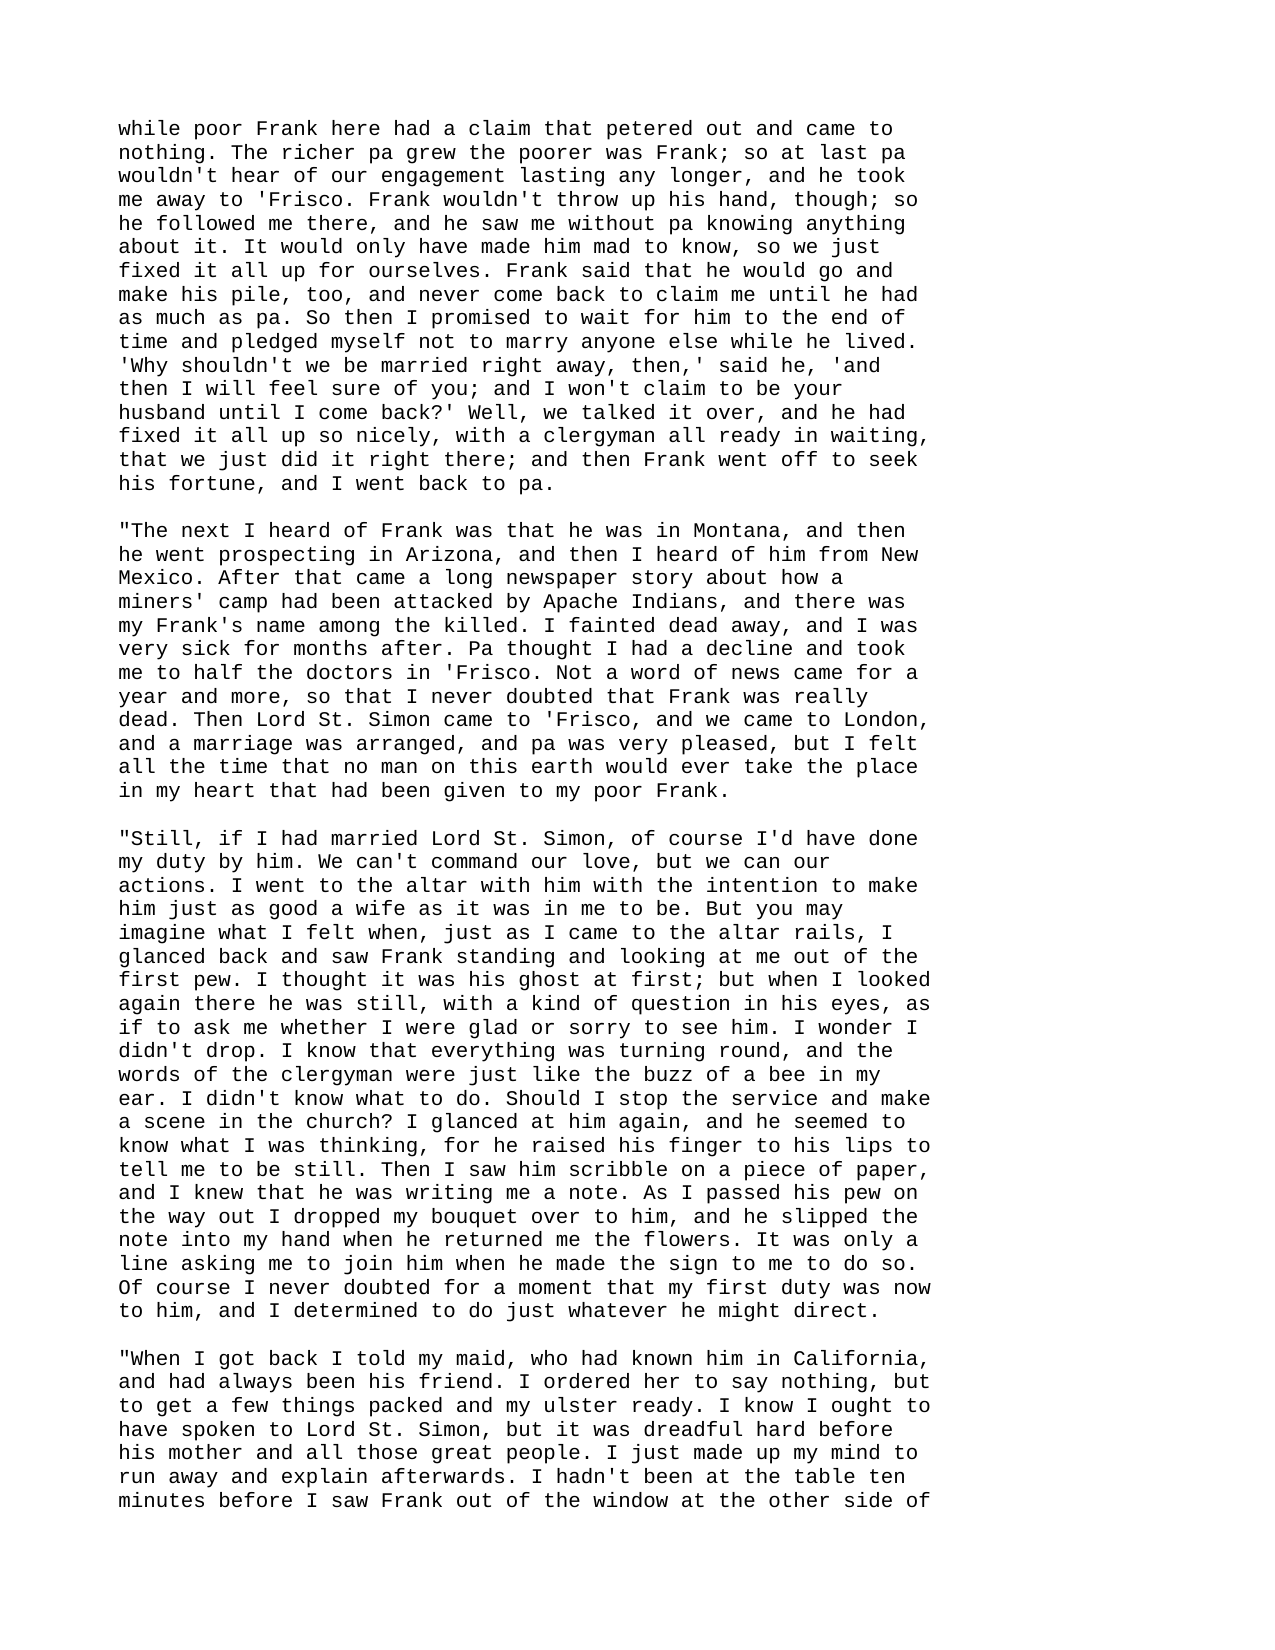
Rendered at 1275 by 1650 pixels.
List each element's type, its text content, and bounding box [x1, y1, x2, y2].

text his mother and all those great people. I just made up my mind to [118, 1442, 1157, 1466]
text a scene in the church? I glanced at him again, and he seemed to [118, 1111, 1157, 1135]
text his fortune, and I went back to pa. [118, 473, 1157, 496]
text my duty by him. We can't command our love, but we can our [118, 851, 1157, 875]
text 'Why shouldn't we be married right away, then,' said he, 'and [118, 354, 1157, 378]
text that we just did it right there; and then Frank went off to seek [118, 449, 1157, 473]
text year and more, so that I never doubted that Frank was really [118, 686, 1157, 709]
text nothing. The richer pa grew the poorer was Frank; so at last pa [118, 142, 1157, 165]
text the way out I dropped my bouquet over to him, and he slipped the [118, 1206, 1157, 1229]
text fixed it all up for ourselves. Frank said that he would go and [118, 260, 1157, 284]
text "When I got back I told my maid, who had known him in California, [118, 1348, 1157, 1371]
text in my heart that had been given to my poor Frank. [118, 780, 1157, 804]
text husband until I come back?' Well, we talked it over, and he had [118, 402, 1157, 426]
text he went prospecting in Arizona, and then I heard of him from New [118, 544, 1157, 567]
text while poor Frank here had a claim that petered out and came to [118, 118, 1157, 142]
text note into my hand when he returned me the flowers. It was only a [118, 1229, 1157, 1253]
text me to half the doctors in 'Frisco. Not a word of news came for a [118, 662, 1157, 686]
text and I knew that he was writing me a note. As I passed his pew on [118, 1182, 1157, 1206]
text again there he was still, with a kind of question in his eyes, as [118, 993, 1157, 1017]
text to him, and I determined to do just whatever he might direct. [118, 1300, 1157, 1324]
text Mexico. After that came a long newspaper story about how a [118, 567, 1157, 591]
text line asking me to join him when he made the sign to me to do so. [118, 1253, 1157, 1277]
text and had always been his friend. I ordered her to say nothing, but [118, 1371, 1157, 1395]
text didn't drop. I know that everything was turning round, and the [118, 1040, 1157, 1064]
text then I will feel sure of you; and I won't claim to be your [118, 378, 1157, 402]
text me away to 'Frisco. Frank wouldn't throw up his hand, though; so [118, 189, 1157, 213]
text actions. I went to the altar with him with the intention to make [118, 875, 1157, 898]
text my Frank's name among the killed. I fainted dead away, and I was [118, 615, 1157, 638]
text he followed me there, and he saw me without pa knowing anything [118, 213, 1157, 236]
text time and pledged myself not to marry anyone else while he lived. [118, 331, 1157, 354]
text about it. It would only have made him mad to know, so we just [118, 236, 1157, 260]
text "The next I heard of Frank was that he was in Montana, and then [118, 520, 1157, 544]
text first pew. I thought it was his ghost at first; but when I looked [118, 969, 1157, 993]
text have spoken to Lord St. Simon, but it was dreadful hard before [118, 1419, 1157, 1442]
text all the time that no man on this earth would ever take the place [118, 757, 1157, 780]
text Of course I never doubted for a moment that my first duty was now [118, 1277, 1157, 1300]
text minutes before I saw Frank out of the window at the other side of [118, 1489, 1157, 1513]
text imagine what I felt when, just as I came to the altar rails, I [118, 922, 1157, 946]
text run away and explain afterwards. I hadn't been at the table ten [118, 1466, 1157, 1489]
text tell me to be still. Then I saw him scribble on a piece of paper, [118, 1158, 1157, 1182]
text glanced back and saw Frank standing and looking at me out of the [118, 946, 1157, 969]
text to get a few things packed and my ulster ready. I know I ought to [118, 1395, 1157, 1419]
text and a marriage was arranged, and pa was very pleased, but I felt [118, 733, 1157, 757]
text if to ask me whether I were glad or sorry to see him. I wonder I [118, 1017, 1157, 1040]
text him just as good a wife as it was in me to be. But you may [118, 898, 1157, 922]
text very sick for months after. Pa thought I had a decline and took [118, 638, 1157, 662]
text know what I was thinking, for he raised his finger to his lips to [118, 1135, 1157, 1158]
text dead. Then Lord St. Simon came to 'Frisco, and we came to London, [118, 709, 1157, 733]
text fixed it all up so nicely, with a clergyman all ready in waiting, [118, 426, 1157, 449]
text "Still, if I had married Lord St. Simon, of course I'd have done [118, 827, 1157, 851]
text make his pile, too, and never come back to claim me until he had [118, 284, 1157, 307]
text as much as pa. So then I promised to wait for him to the end of [118, 307, 1157, 331]
text wouldn't hear of our engagement lasting any longer, and he took [118, 165, 1157, 189]
text ear. I didn't know what to do. Should I stop the service and make [118, 1088, 1157, 1111]
text miners' camp had been attacked by Apache Indians, and there was [118, 591, 1157, 615]
text words of the clergyman were just like the buzz of a bee in my [118, 1064, 1157, 1088]
